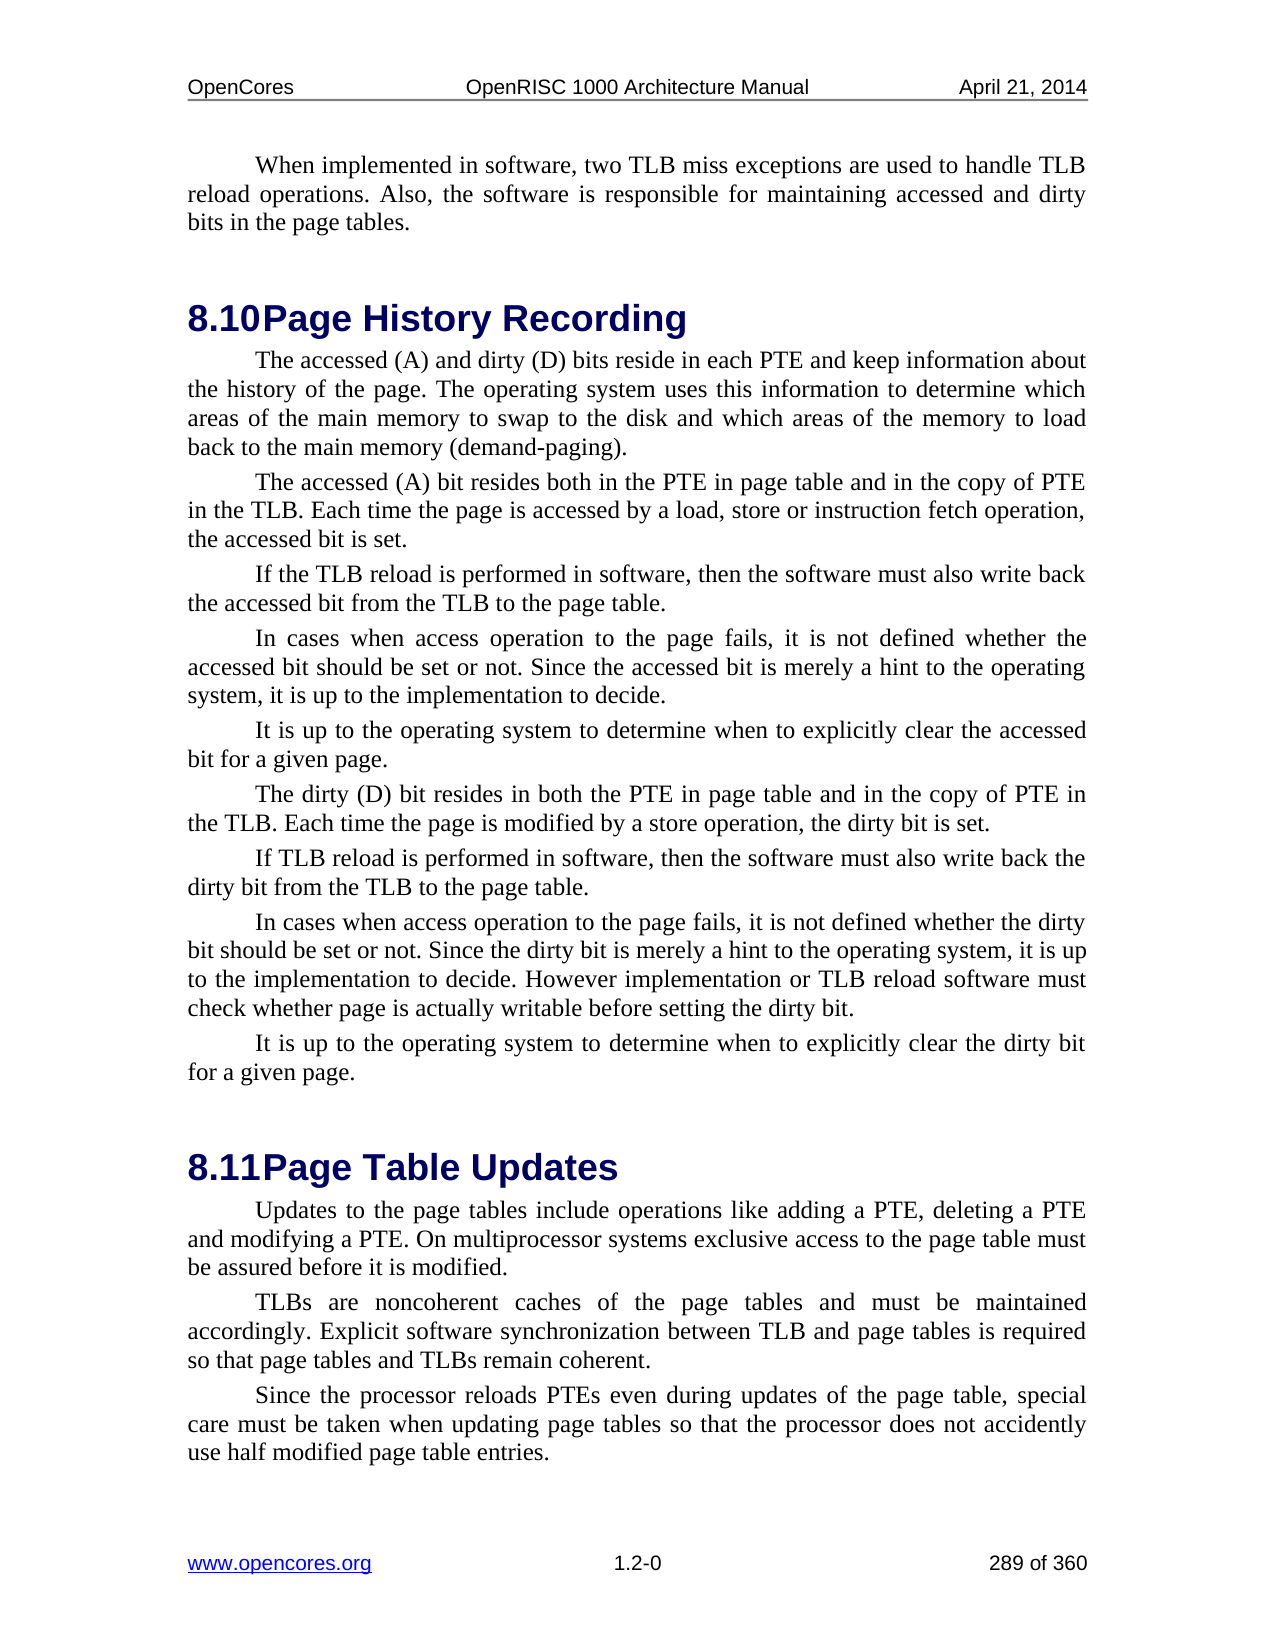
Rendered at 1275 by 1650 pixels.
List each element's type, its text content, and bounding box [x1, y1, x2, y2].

subtitle Page History Recording [187, 296, 1087, 339]
text It is up to the operating system to determine when to explicitly clear the accessed bit for a given page. [187, 716, 1087, 773]
text TLBs are noncoherent caches of the page tables and must be maintained accordingly. Explicit software synchronization between TLB and page tables is required so that page tables and TLBs remain coherent. [187, 1287, 1087, 1374]
text It is up to the operating system to determine when to explicitly clear the dirty bit for a given page. [187, 1028, 1087, 1086]
text The accessed (A) and dirty (D) bits reside in each PTE and keep information about the history of the page. The operating system uses this information to determine which areas of the main memory to swap to the disk and which areas of the memory to load back to the main memory (demand-paging). [187, 346, 1087, 461]
text The accessed (A) bit resides both in the PTE in page table and in the copy of PTE in the TLB. Each time the page is accessed by a load, store or instruction fetch operation, the accessed bit is set. [187, 467, 1087, 553]
text The dirty (D) bit resides in both the PTE in page table and in the copy of PTE in the TLB. Each time the page is modified by a store operation, the dirty bit is set. [187, 779, 1087, 837]
subtitle Page Table Updates [187, 1146, 1087, 1189]
text Since the processor reloads PTEs even during updates of the page table, special care must be taken when updating page tables so that the processor does not accidently use half modified page table entries. [187, 1380, 1087, 1466]
text In cases when access operation to the page fails, it is not defined whether the accessed bit should be set or not. Since the accessed bit is merely a hint to the operating system, it is up to the implementation to decide. [187, 623, 1087, 709]
text If the TLB reload is performed in software, then the software must also write back the accessed bit from the TLB to the page table. [187, 559, 1087, 617]
text When implemented in software, two TLB miss exceptions are used to handle TLB reload operations. Also, the software is responsible for maintaining accessed and dirty bits in the page tables. [187, 150, 1087, 236]
text If TLB reload is performed in software, then the software must also write back the dirty bit from the TLB to the page table. [187, 843, 1087, 901]
text Updates to the page tables include operations like adding a PTE, deleting a PTE and modifying a PTE. On multiprocessor systems exclusive access to the page table must be assured before it is modified. [187, 1195, 1087, 1281]
text In cases when access operation to the page fails, it is not defined whether the dirty bit should be set or not. Since the dirty bit is merely a hint to the operating system, it is up to the implementation to decide. However implementation or TLB reload software must check whether page is actually writable before setting the dirty bit. [187, 907, 1087, 1022]
